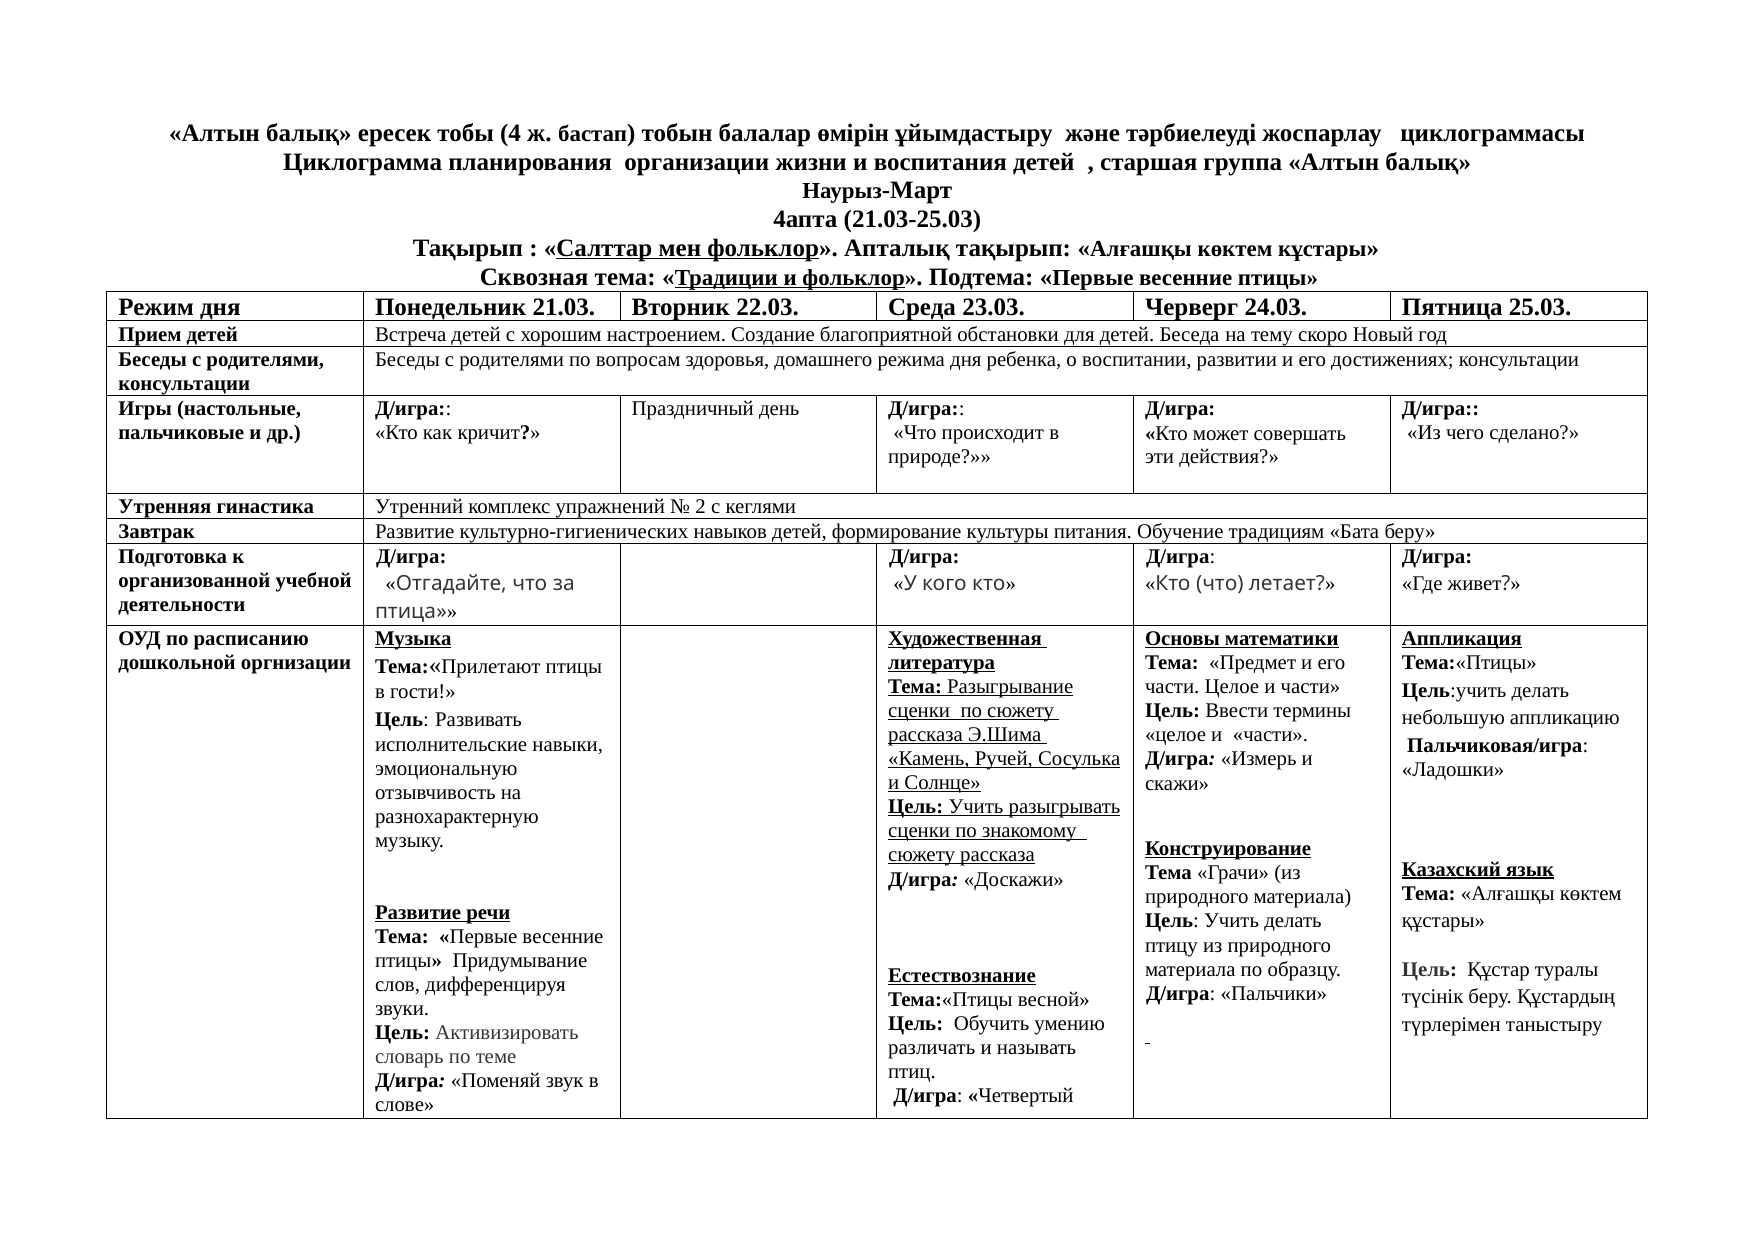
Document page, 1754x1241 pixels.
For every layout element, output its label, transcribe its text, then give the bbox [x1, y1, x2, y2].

table_cell Подготовка к организованной учебной деятельности [107, 544, 363, 625]
text Наурыз-Март [118, 176, 1636, 204]
table_cell Д/игра:: «Что происходит в природе?»» [877, 396, 1133, 493]
table_cell Праздничный день [621, 396, 876, 493]
table_header Понедельник 21.03. [364, 292, 620, 320]
text Сквозная тема: «Традиции и фольклор». Подтема: «Первые весенние птицы» [118, 262, 1636, 291]
table_header Вторник 22.03. [621, 292, 876, 320]
table_cell Д/игра:: «Из чего сделано?» [1391, 396, 1647, 493]
table_cell Завтрак [107, 519, 363, 543]
table_cell Беседы с родителями по вопросам здоровья, домашнего режима дня ребенка, о воспитании, развитии и его достижениях; консультации [364, 347, 1647, 395]
table_cell Основы математики Тема: «Предмет и его части. Целое и части» Цель: Ввести термины «целое и «части». Д/игра: «Измерь и скажи» Конструирование Тема «Грачи» (из природного материала) Цель: Учить делать птицу из природного материала по образцу. Д/игра: «Пальчики» [1134, 626, 1390, 1118]
table_cell Развитие культурно-гигиенических навыков детей, формирование культуры питания. Обучение традициям «Бата беру» [364, 519, 1647, 543]
table_cell Утренняя гинастика [107, 494, 363, 518]
table_cell [621, 544, 876, 625]
table_cell Музыка Тема:«Прилетают птицы в гости!» Цель: Развивать исполнительские навыки, эмоциональную отзывчивость на разнохарактерную музыку. Развитие речи Тема: «Первые весенние птицы» Придумывание слов, дифференцируя звуки. Цель: Активизировать словарь по теме Д/игра: «Поменяй звук в слове» [364, 626, 620, 1118]
table_cell Беседы с родителями, консультации [107, 347, 363, 395]
table_header Черверг 24.03. [1134, 292, 1390, 320]
table_cell Утренний комплекс упражнений № 2 с кеглями [364, 494, 1647, 518]
table_header Пятница 25.03. [1391, 292, 1647, 320]
table_cell Д/игра: «Отгадайте, что за птица»» [364, 544, 620, 625]
table_cell Аппликация Тема:«Птицы» Цель:учить делать небольшую аппликацию Пальчиковая/игра: «Ладошки» Казахский язык Тема: «Алғашқы көктем құстары» Цель: Құстар туралы түсінік беру. Құстардың түрлерімен таныстыру [1391, 626, 1647, 1118]
text Тақырып : «Салттар мен фольклор». Апталық тақырып: «Алғашқы көктем кұстары» [118, 233, 1636, 262]
table_cell Художественная литература Тема: Разыгрывание сценки по сюжету рассказа Э.Шима «Камень, Ручей, Сосулька и Солнце» Цель: Учить разыгрывать сценки по знакомому сюжету рассказа Д/игра: «Доскажи» Естествознание Тема:«Птицы весной» Цель: Обучить умению различать и называть птиц. Д/игра: «Четвертый [877, 626, 1133, 1118]
table_cell Прием детей [107, 321, 363, 346]
table_cell Д/игра:: «Кто как кричит?» [364, 396, 620, 493]
text 4апта (21.03-25.03) [118, 204, 1636, 233]
table_cell [621, 626, 876, 1118]
table_cell Д/игра: «Где живет?» [1391, 544, 1647, 625]
table_cell Д/игра: «Кто может совершать эти действия?» [1134, 396, 1390, 493]
table_cell Д/игра: «У кого кто» [877, 544, 1133, 625]
table_header Среда 23.03. [877, 292, 1133, 320]
table_cell ОУД по расписанию дошкольной оргнизации [107, 626, 363, 1118]
table_header Режим дня [107, 292, 363, 320]
text «Алтын балық» ересек тобы (4 ж. бастап) тобын балалар өмірін ұйымдастыру және тәрбиелеуді жоспарлау циклограммасы Циклограмма планирования организации жизни и воспитания детей , старшая группа «Алтын балық» [118, 118, 1636, 176]
table_cell Д/игра: «Кто (что) летает?» [1134, 544, 1390, 625]
table_cell Игры (настольные, пальчиковые и др.) [107, 396, 363, 493]
table_cell Встреча детей с хорошим настроением. Создание благоприятной обстановки для детей. Беседа на тему скоро Новый год [364, 321, 1647, 346]
